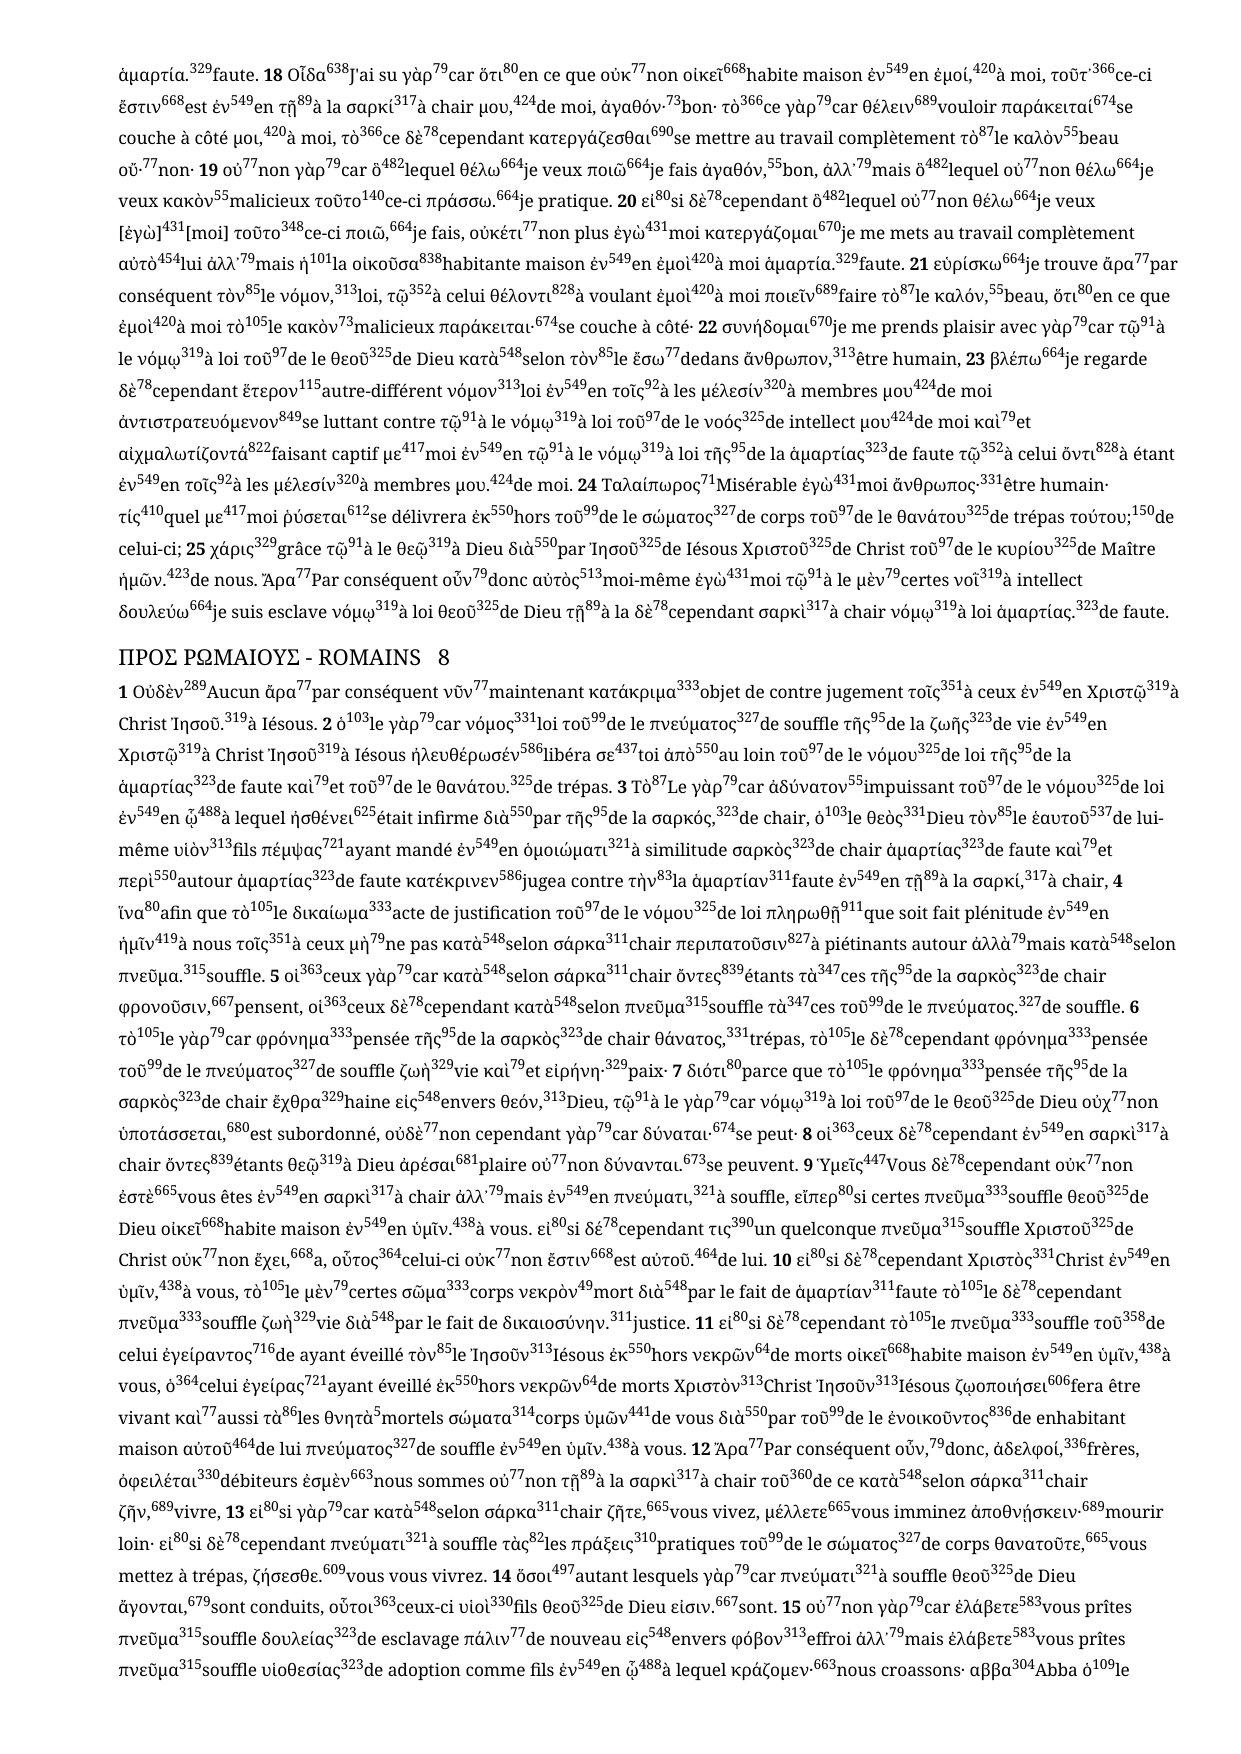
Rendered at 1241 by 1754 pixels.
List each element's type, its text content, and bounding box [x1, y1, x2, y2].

text ΠΡΟΣ ΡΩΜΑΙΟΥΣ - ROMAINS 8 [118, 642, 1181, 672]
text 1 Οὐδὲν289Aucun ἄρα77par conséquent νῦν77maintenant κατάκριμα333objet de contre jugement τοῖς351à ceux ἐν549en Χριστῷ319à Christ Ἰησοῦ.319à Iésous. 2 ὁ103le γὰρ79car νόμος331loi τοῦ99de le πνεύματος327de souffle τῆς95de la ζωῆς323de vie ἐν549en Χριστῷ319à Christ Ἰησοῦ319à Iésous ἠλευθέρωσέν586libéra σε437toi ἀπὸ550au loin τοῦ97de le νόμου325de loi τῆς95de la ἁμαρτίας323de faute καὶ79et τοῦ97de le θανάτου.325de trépas. 3 Τὸ87Le γὰρ79car ἀδύνατον55impuissant τοῦ97de le νόμου325de loi ἐν549en ᾧ488à lequel ἠσθένει625était infirme διὰ550par τῆς95de la σαρκός,323de chair, ὁ103le θεὸς331Dieu τὸν85le ἑαυτοῦ537de lui-même υἱὸν313fils πέμψας721ayant mandé ἐν549en ὁμοιώματι321à similitude σαρκὸς323de chair ἁμαρτίας323de faute καὶ79et περὶ550autour ἁμαρτίας323de faute κατέκρινεν586jugea contre τὴν83la ἁμαρτίαν311faute ἐν549en τῇ89à la σαρκί,317à chair, 4 ἵνα80afin que τὸ105le δικαίωμα333acte de justification τοῦ97de le νόμου325de loi πληρωθῇ911que soit fait plénitude ἐν549en ἡμῖν419à nous τοῖς351à ceux μὴ79ne pas κατὰ548selon σάρκα311chair περιπατοῦσιν827à piétinants autour ἀλλὰ79mais κατὰ548selon πνεῦμα.315souffle. 5 οἱ363ceux γὰρ79car κατὰ548selon σάρκα311chair ὄντες839étants τὰ347ces τῆς95de la σαρκὸς323de chair φρονοῦσιν,667pensent, οἱ363ceux δὲ78cependant κατὰ548selon πνεῦμα315souffle τὰ347ces τοῦ99de le πνεύματος.327de souffle. 6 τὸ105le γὰρ79car φρόνημα333pensée τῆς95de la σαρκὸς323de chair θάνατος,331trépas, τὸ105le δὲ78cependant φρόνημα333pensée τοῦ99de le πνεύματος327de souffle ζωὴ329vie καὶ79et εἰρήνη·329paix· 7 διότι80parce que τὸ105le φρόνημα333pensée τῆς95de la σαρκὸς323de chair ἔχθρα329haine εἰς548envers θεόν,313Dieu, τῷ91à le γὰρ79car νόμῳ319à loi τοῦ97de le θεοῦ325de Dieu οὐχ77non ὑποτάσσεται,680est subordonné, οὐδὲ77non cependant γὰρ79car δύναται·674se peut· 8 οἱ363ceux δὲ78cependant ἐν549en σαρκὶ317à chair ὄντες839étants θεῷ319à Dieu ἀρέσαι681plaire οὐ77non δύνανται.673se peuvent. 9 Ὑμεῖς447Vous δὲ78cependant οὐκ77non ἐστὲ665vous êtes ἐν549en σαρκὶ317à chair ἀλλ᾽79mais ἐν549en πνεύματι,321à souffle, εἴπερ80si certes πνεῦμα333souffle θεοῦ325de Dieu οἰκεῖ668habite maison ἐν549en ὑμῖν.438à vous. εἰ80si δέ78cependant τις390un quelconque πνεῦμα315souffle Χριστοῦ325de Christ οὐκ77non ἔχει,668a, οὗτος364celui-ci οὐκ77non ἔστιν668est αὐτοῦ.464de lui. 10 εἰ80si δὲ78cependant Χριστὸς331Christ ἐν549en ὑμῖν,438à vous, τὸ105le μὲν79certes σῶμα333corps νεκρὸν49mort διὰ548par le fait de ἁμαρτίαν311faute τὸ105le δὲ78cependant πνεῦμα333souffle ζωὴ329vie διὰ548par le fait de δικαιοσύνην.311justice. 11 εἰ80si δὲ78cependant τὸ105le πνεῦμα333souffle τοῦ358de celui ἐγείραντος716de ayant éveillé τὸν85le Ἰησοῦν313Iésous ἐκ550hors νεκρῶν64de morts οἰκεῖ668habite maison ἐν549en ὑμῖν,438à vous, ὁ364celui ἐγείρας721ayant éveillé ἐκ550hors νεκρῶν64de morts Χριστὸν313Christ Ἰησοῦν313Iésous ζῳοποιήσει606fera être vivant καὶ77aussi τὰ86les θνητὰ5mortels σώματα314corps ὑμῶν441de vous διὰ550par τοῦ99de le ἐνοικοῦντος836de enhabitant maison αὐτοῦ464de lui πνεύματος327de souffle ἐν549en ὑμῖν.438à vous. 12 Ἄρα77Par conséquent οὖν,79donc, ἀδελφοί,336frères, ὀφειλέται330débiteurs ἐσμὲν663nous sommes οὐ77non τῇ89à la σαρκὶ317à chair τοῦ360de ce κατὰ548selon σάρκα311chair ζῆν,689vivre, 13 εἰ80si γὰρ79car κατὰ548selon σάρκα311chair ζῆτε,665vous vivez, μέλλετε665vous imminez ἀποθνῄσκειν·689mourir loin· εἰ80si δὲ78cependant πνεύματι321à souffle τὰς82les πράξεις310pratiques τοῦ99de le σώματος327de corps θανατοῦτε,665vous mettez à trépas, ζήσεσθε.609vous vous vivrez. 14 ὅσοι497autant lesquels γὰρ79car πνεύματι321à souffle θεοῦ325de Dieu ἄγονται,679sont conduits, οὗτοι363ceux-ci υἱοὶ330fils θεοῦ325de Dieu εἰσιν.667sont. 15 οὐ77non γὰρ79car ἐλάβετε583vous prîtes πνεῦμα315souffle δουλείας323de esclavage πάλιν77de nouveau εἰς548envers φόβον313effroi ἀλλ᾽79mais ἐλάβετε583vous prîtes πνεῦμα315souffle υἱοθεσίας323de adoption comme fils ἐν549en ᾧ488à lequel κράζομεν·663nous croassons· αββα304Abba ὁ109le πατήρ.337père. 16 αὐτὸ543lui-même τὸ105le πνεῦμα333souffle συμμαρτυρεῖ668témoigne avec τῷ93à le πνεύματι321à souffle ἡμῶν423de nous ὅτι80en ce que ἐσμὲν663nous sommes τέκνα332enfants θεοῦ.325de Dieu. 17 εἰ80si δὲ78cependant τέκνα,332enfants, καὶ77aussi κληρονόμοι·330héritiers· κληρονόμοι330héritiers μὲν79certes θεοῦ,325de Dieu, συγκληρονόμοι70cohéritiers δὲ78cependant Χριστοῦ,325de Christ, εἴπερ80si certes συμπάσχομεν663nous souffrons avec ἵνα80afin que καὶ77aussi συνδοξασθῶμεν.906que nous soyons glorifié avec. 18 Λογίζομαι670Je me calcule γὰρ79car ὅτι80en ce que οὐκ77non ἄξια48dignes τὰ104les παθήματα332passions de souffrances τοῦ97de le νῦν77maintenant καιροῦ325de moment πρὸς548vers τὴν83la μέλλουσαν820imminante δόξαν311gloire ἀποκαλυφθῆναι683être découvert εἰς548envers ἡμᾶς.416nous. 19 ἡ101la γὰρ79car ἀποκαραδοκία329attente sérieuse τῆς95de la κτίσεως323de création τὴν83la ἀποκάλυψιν311découverte τῶν96de les υἱῶν324de fils τοῦ97de le θεοῦ325de Dieu ἀπεκδέχεται.674se attend longuement. 20 τῇ89à la γὰρ79car ματαιότητι317à vanité ἡ101la κτίσις329création ὑπετάγη,600fut subordonné, οὐχ77non ἑκοῦσα69volontiers ἀλλὰ79mais διὰ548par le fait de τὸν346celui ὑποτάξαντα,707ayant subordonné, ἐφ᾽549sur ἑλπίδι317à espérance 21 ὅτι80en ce que καὶ77aussi αὐτὴ540elle-même ἡ101la κτίσις329création ἐλευθερωθήσεται619sera libéré ἀπὸ550au loin τῆς95de la δουλείας323de esclavage τῆς95de la φθορᾶς323de corruption εἰς548envers τὴν83la ἐλευθερίαν311liberté τῆς95de la δόξης323de gloire τῶν98de les τέκνων326de enfants τοῦ97de le θεοῦ.325de Dieu. 22 οἴδαμεν637nous avons su γὰρ79car ὅτι80en ce que πᾶσα285toute ἡ101la κτίσις329création συστενάζει668soupire ensemble καὶ79et συνωδίνει668souffre ensemble les douleurs de l'enfantement ἄχρι552jusqu'à l'extrémité τοῦ358de celui νῦν·77maintenant· 23 οὐ77non μόνον77seulement δέ,78cependant, ἀλλὰ79mais καὶ77aussi αὐτοὶ512nous-mêmes τὴν83la ἀπαρχὴν311prémisse τοῦ99de le πνεύματος327de souffle ἔχοντες,839ayants, ἡμεῖς430nous καὶ77aussi αὐτοὶ512nous-mêmes ἐν549en ἑαυτοῖς508à nous-mêmes στενάζομεν663nous soupirons υἱοθεσίαν311adoption comme fils ἀπεκδεχόμενοι,866se attendants longuement, τὴν83la ἀπολύτρωσιν311rançon intégrale τοῦ99de le σώματος327de corps ἡμῶν.423de nous. 24 τῇ89à la γὰρ79car ἐλπίδι317à espérance ἐσώθημεν·595nous fûmes sauvé· ἐλπὶς329espérance δὲ78cependant βλεπομένη889étante regardée οὐκ77non ἔστιν668est ἐλπίς·329espérance· ὃ482lequel γὰρ79car βλέπει668regarde τίς390un quelconque ἐλπίζει;668espère; 25 εἰ80si δὲ78cependant ὃ482lequel οὐ77non βλέπομεν663nous regardons ἐλπίζομεν,663nous espérons, δι᾽550par ὑπομονῆς323de résistance ἀπεκδεχόμεθα.669nous nous attendons longuement. 26 Ὡσαύτως77De même δὲ78cependant καὶ77aussi τὸ105le πνεῦμα333souffle συναντιλαμβάνεται674se prend contre avec τῇ89à la ἀσθενείᾳ317à infirmité ἡμῶν·423de nous· τὸ87le γὰρ79car τί399quel προσευξώμεθα900que nous nous priions καθὸ77selon que δεῖ668attache de lien οὐκ77non οἴδαμεν,637nous avons su, ἀλλ᾽79mais αὐτὸ543lui-même τὸ105le πνεῦμα333souffle ὑπερεντυγχάνει668intercède au-dessus στεναγμοῖς318à soupirs ἀλαλήτοις·9à inexprimables· 27 ὁ364celui δὲ78cependant ἐραυνῶν840scrutant τὰς242les καρδίας310coeurs οἶδεν642a su τί412quel τὸ105le φρόνημα333pensée τοῦ99de le πνεύματος,327de souffle, ὅτι80en ce que κατὰ548selon θεὸν313Dieu ἐντυγχάνει668intercède ὑπὲρ550au-dessus ἁγίων.64de saints. 28 Οἴδαμεν637Nous avons su δὲ78cependant ὅτι80en ce que τοῖς351à ceux ἀγαπῶσιν827à aimants τὸν85le θεὸν313Dieu πάντα374tous συνεργεῖ668travaille avec εἰς548envers ἀγαθόν,55bon, τοῖς351à ceux κατὰ548selon πρόθεσιν311proposition κλητοῖς37à appelés οὖσιν.827à étants. 29 ὅτι80en ce que οὓς479lesquels προέγνω,586connut avant, καὶ77aussi προώρισεν586prédétermina συμμόρφους52conformes τῆς95de la εἰκόνος323de icône τοῦ97de le υἱοῦ325de fils αὐτοῦ,464de lui, εἰς548envers τὸ348ce εἶναι689être αὐτὸν452lui πρωτότοκον32premier-né ἐν549en πολλοῖς274à nombreux ἀδελφοῖς·318à frères· 30 οὓς479lesquels δὲ78cependant προώρισεν,586prédétermina, τούτους345ceux-ci καὶ77aussi ἐκάλεσεν·586appela· καὶ79et οὓς479lesquels ἐκάλεσεν,586appela, τούτους345ceux-ci καὶ77aussi ἐδικαίωσεν·586justifia· οὓς479lesquels δὲ78cependant ἐδικαίωσεν,586justifia, τούτους345ceux-ci καὶ77aussi ἐδόξασεν.586glorifia. 31 Τί399Quel οὖν79donc ἐροῦμεν601nous dirons πρὸς548vers ταῦτα;347ces-ci; εἰ80si ὁ103le θεὸς331Dieu ὑπὲρ550au-dessus ἡμῶν,423de nous, τίς410quel καθ᾽550contre ἡμῶν;423de nous; 32 ὅς498lequel γε340du moins τοῦ257de le ἰδίου127de en propre υἱοῦ325de fils οὐκ77non ἐφείσατο592se épargna ἀλλ᾽79mais ὑπὲρ550au-dessus ἡμῶν423de nous πάντων383de tous παρέδωκεν586transmit αὐτόν,452lui, πῶς77comment? οὐχὶ77non pas καὶ77aussi σὺν549avec αὐτῷ458à lui τὰ347ces πάντα270tous ἡμῖν419à nous χαρίσεται;612se fera grâce; 33 τίς410quel ἐγκαλέσει606appellera en accusation κατὰ550contre ἐκλεκτῶν64de élus θεοῦ;325de Dieu; θεὸς331Dieu ὁ364celui δικαιῶν·840justifiant· 34 τίς410quel ὁ364celui κατακρινῶν;840jugeant contre; Χριστὸς331Christ [Ἰησοῦς]331[Iésous] ὁ364celui ἀποθανών,721ayant mort loin, μᾶλλον77davantage δὲ78cependant ἐγερθείς,760ayant été éveillé, ὃς498lequel καί77aussi ἐστιν668est ἐν549en δεξιᾷ57à droite τοῦ97de le θεοῦ,325de Dieu, ὃς498lequel καὶ77aussi ἐντυγχάνει668intercède ὑπὲρ550au-dessus ἡμῶν.423de nous. 35 τίς410quel ἡμᾶς416nous χωρίσει606séparera ἀπὸ550au loin τῆς95de la ἀγάπης323de amour τοῦ97de le Χριστοῦ;325de Christ; θλῖψις329oppression ἢ79ou στενοχωρία329étroitesse d'espace ἢ79ou διωγμὸς331poursuite ἢ79ou λιμὸς331famine ἢ79ou γυμνότης329nudité ἢ79ou κίνδυνος331risque ἢ79ou μάχαιρα;329machette; 36 καθὼς77de haut en bas comme γέγραπται654a été graphé ὅτι80en ce que ἕνεκεν552à cause σοῦ442de toi θανατούμεθα675nous sommes mis à trépas ὅλην267toute entière τὴν83la ἡμέραν,311journée, ἐλογίσθημεν595nous fûmes calculé ὡς80comme πρόβατα332brebis σφαγῆς.323de égorgement. 37 ἀλλ᾽79mais ἐν549en τούτοις353à ces-ci πᾶσιν276à tous ὑπερνικῶμεν663nous vainquons au-dessus διὰ550par τοῦ358de celui ἀγαπήσαντος716de ayant aimé ἡμᾶς.416nous. 38 πέπεισμαι650j'ai été persuadé γὰρ79car ὅτι80en ce que οὔτε79ni θάνατος331trépas οὔτε79ni ζωὴ329vie οὔτε79ni ἄγγελοι330anges οὔτε79ni ἀρχαὶ328origines οὔτε79ni ἐνεστῶτα784ayants dressés dedans οὔτε79ni μέλλοντα841imminants οὔτε79ni δυνάμεις328puissances 39 οὔτε79ni ὕψωμα333hauteur οὔτε79ni βάθος333profondeur οὔτε79ni τις285une quelconque κτίσις329création ἑτέρα130autre-différente δυνήσεται612se pourra ἡμᾶς416nous χωρίσαι681séparer ἀπὸ550au loin τῆς95de la ἀγάπης323de amour τοῦ97de le θεοῦ325de Dieu τῆς356de celle ἐν549en Χριστῷ319à Christ Ἰησοῦ319à Iésous τῷ91à le κυρίῳ319à Maître ἡμῶν.423de nous. [118, 676, 1181, 1682]
text 1 Ἢ79Ou ἀγνοεῖτε,665vous méconnaissez, ἀδελφοί,336frères, γινώσκουσιν827à connaissants γὰρ79car νόμον313loi λαλῶ,664je bavarde, ὅτι80en ce que ὁ103le νόμος331loi κυριεύει668maîtrise τοῦ97de le ἀνθρώπου325de être humain ἐφ᾽548sur ὅσον295autant lequel χρόνον313temps ζῇ;668vit; 2 ἡ101la γὰρ79car ὕπανδρος20sous homme γυνὴ329femme τῷ91à le ζῶντι828à vivant ἀνδρὶ319à homme δέδεται654a été attaché de lien νόμῳ·319à loi· ἐὰν80si le cas échéant δὲ78cependant ἀποθάνῃ899que meure loin ὁ103le ἀνήρ,331homme, κατήργηται654a été rendu complètement sans travail ἀπὸ550au loin τοῦ97de le νόμου325de loi τοῦ97de le ἀνδρός.325de homme. 3 ἄρα77par conséquent οὖν79donc ζῶντος834de vivant τοῦ257de le ἀνδρὸς325de homme μοιχαλὶς329adultère χρηματίσει606négociera du besoin ἐὰν80si le cas échéant γένηται905que se devienne ἀνδρὶ319à homme ἑτέρῳ·121à autre-différent· ἐὰν80si le cas échéant δὲ78cependant ἀποθάνῃ899que meure loin ὁ103le ἀνήρ,331homme, ἐλευθέρα45libre ἐστὶν668est ἀπὸ550au loin τοῦ97de le νόμου,325de loi, τοῦ360de ce μὴ77ne pas εἶναι689être αὐτὴν450elle μοιχαλίδα311adultère γενομένην724se ayante devenue ἀνδρὶ319à homme ἑτέρῳ.121à autre-différent. 4 ὥστε,80de sorte que, ἀδελφοί336frères μου,424de moi, καὶ77aussi ὑμεῖς447vous ἐθανατώθητε597vous fûtes mis à trépas τῷ91à le νόμῳ319à loi διὰ550par τοῦ99de le σώματος327de corps τοῦ97de le Χριστοῦ,325de Christ, εἰς548envers τὸ348ce γενέσθαι682se devenir ὑμᾶς436vous ἑτέρῳ,378à autre-différent, τῷ352à celui ἐκ550hors νεκρῶν64de morts ἐγερθέντι,748à ayant été éveillé, ἵνα80afin que καρποφορήσωμεν894que nous colportions du fruit τῷ91à le θεῷ.319à Dieu. 5 ὅτε80lorsque γὰρ79car ἦμεν620nous étions ἐν549en τῇ89à la σαρκί,317à chair, τὰ104les παθήματα332passions de souffrances τῶν94de les ἁμαρτιῶν322de fautes τὰ365ces διὰ550par τοῦ97de le νόμου325de loi ἐνηργεῖτο631se énergisait ἐν549en τοῖς92à les μέλεσιν320à membres ἡμῶν,423de nous, εἰς548envers τὸ348ce καρποφορῆσαι681colporter du fruit τῷ91à le θανάτῳ·319à trépas· 6 νυνὶ77maintenant δὲ78cependant κατηργήθημεν595nous fûmes rendu complètement sans travail ἀπὸ550au loin τοῦ97de le νόμου325de loi ἀποθανόντες720ayants morts loin ἐν549en ᾧ486à lequel κατειχόμεθα,632nous étions tenu de haut en bas, ὥστε80de sorte que δουλεύειν689être esclave ἡμᾶς416nous ἐν549en καινότητι317à nouveauté πνεύματος327de souffle καὶ79et οὐ77non παλαιότητι317à vieillesse γράμματος.327de lettre. 7 Τί399Quel οὖν79donc ἐροῦμεν;601nous dirons; ὁ103le νόμος331loi ἁμαρτία;329faute; μὴ77ne pas γένοιτο·696que se devienne· ἀλλὰ79mais τὴν83la ἁμαρτίαν311faute οὐκ77non ἔγνων582je connus εἰ551si μὴ77ne pas διὰ550par νόμου·325de loi· τήν83la τε79en outre γὰρ79car ἐπιθυμίαν311désir en fureur οὐκ77non ᾔδειν655j'avais su εἰ551si μὴ77ne pas ὁ103le νόμος331loi ἔλεγεν·625disait· οὐκ77non ἐπιθυμήσεις.604tu désireras en fureur. 8 ἀφορμὴν311occasion δὲ78cependant λαβοῦσα719ayante prise ἡ101la ἁμαρτία329faute διὰ550par τῆς95de la ἐντολῆς323de commandement κατειργάσατο592se mit au travail complètement ἐν549en ἐμοὶ420à moi πᾶσαν267toute ἐπιθυμίαν·311désir en fureur· χωρὶς552séparément γὰρ79car νόμου325de loi ἁμαρτία329faute νεκρά.45morte. 9 ἐγὼ431moi δὲ78cependant ἔζων621je vivais χωρὶς552séparément νόμου325de loi ποτέ,77à un moment, ἐλθούσης714de ayante venue δὲ78cependant τῆς95de la ἐντολῆς323de commandement ἡ101la ἁμαρτία329faute ἀνέζησεν,586vécut de bas en haut, 10 ἐγὼ431moi δὲ78cependant ἀπέθανον582je mourus loin καὶ79et εὑρέθη600fut trouvé μοι420à moi ἡ101la ἐντολὴ329commandement ἡ362celle εἰς548envers ζωήν,311vie, αὕτη362celle-ci εἰς548envers θάνατον·313trépas· 11 ἡ101la γὰρ79car ἁμαρτία329faute ἀφορμὴν311occasion λαβοῦσα719ayante prise διὰ550par τῆς95de la ἐντολῆς323de commandement ἐξηπάτησέν586appâta d'excès με417moi καὶ79et δι᾽550par αὐτῆς462de elle ἀπέκτεινεν.586tua catégoriquement. 12 ὥστε80de sorte que ὁ103le μὲν77certes νόμος331loi ἅγιος47saint καὶ79et ἡ101la ἐντολὴ329commandement ἁγία69sainte καὶ79et δικαία69juste καὶ79et ἀγαθή.69bonne. 13 Τὸ105Le οὖν79donc ἀγαθὸν73bon ἐμοὶ420à moi ἐγένετο592se devint θάνατος;331trépas; μὴ77ne pas γένοιτο·696que se devienne· ἀλλ᾽79mais ἡ101la ἁμαρτία,329faute, ἵνα80afin que φανῇ911que soit apparu en lumière ἁμαρτία,329faute, διὰ550par τοῦ99de le ἀγαθοῦ67de bon μοι420à moi κατεργαζομένη865se mettante au travail complètement θάνατον,313trépas, ἵνα80afin que γένηται905que se devienne καθ᾽548selon ὑπερβολὴν311hyperbole ἁμαρτωλὸς45fauteuse ἡ101la ἁμαρτία329faute διὰ550par τῆς95de la ἐντολῆς.323de commandement. 14 Οἴδαμεν637Nous avons su γὰρ79car ὅτι80en ce que ὁ103le νόμος331loi πνευματικός47soufflique ἐστιν,668est, ἐγὼ431moi δὲ78cependant σάρκινός47charnu εἰμι664je suis πεπραμένος813ayant été vendu ὑπὸ548sous τὴν83la ἁμαρτίαν.311faute. 15 ὃ482lequel γὰρ79car κατεργάζομαι670je me mets au travail complètement οὐ77non γινώσκω·664je connais· οὐ77non γὰρ79car ὃ482lequel θέλω664je veux τοῦτο348ce-ci πράσσω,664je pratique, ἀλλ᾽79mais ὃ482lequel μισῶ664je hais τοῦτο348ce-ci ποιῶ.664je fais. 16 εἰ80si δὲ78cependant ὃ482lequel οὐ77non θέλω664je veux τοῦτο348ce-ci ποιῶ,664je fais, σύμφημι664je dis ensemble τῷ91à le νόμῳ319à loi ὅτι80en ce que καλός.71beau. 17 νυνὶ77maintenant δὲ78cependant οὐκέτι77non plus ἐγὼ431moi κατεργάζομαι670je me mets au travail complètement αὐτὸ454lui ἀλλ᾽79mais ἡ362celle ἐνοικοῦσα838enhabitante maison ἐν549en ἐμοὶ420à moi ἁμαρτία.329faute. 18 Οἶδα638J'ai su γὰρ79car ὅτι80en ce que οὐκ77non οἰκεῖ668habite maison ἐν549en ἐμοί,420à moi, τοῦτ᾽366ce-ci ἔστιν668est ἐν549en τῇ89à la σαρκί317à chair μου,424de moi, ἀγαθόν·73bon· τὸ366ce γὰρ79car θέλειν689vouloir παράκειταί674se couche à côté μοι,420à moi, τὸ366ce δὲ78cependant κατεργάζεσθαι690se mettre au travail complètement τὸ87le καλὸν55beau οὔ·77non· 19 οὐ77non γὰρ79car ὃ482lequel θέλω664je veux ποιῶ664je fais ἀγαθόν,55bon, ἀλλ᾽79mais ὃ482lequel οὐ77non θέλω664je veux κακὸν55malicieux τοῦτο140ce-ci πράσσω.664je pratique. 20 εἰ80si δὲ78cependant ὃ482lequel οὐ77non θέλω664je veux [ἐγὼ]431[moi] τοῦτο348ce-ci ποιῶ,664je fais, οὐκέτι77non plus ἐγὼ431moi κατεργάζομαι670je me mets au travail complètement αὐτὸ454lui ἀλλ᾽79mais ἡ101la οἰκοῦσα838habitante maison ἐν549en ἐμοὶ420à moi ἁμαρτία.329faute. 21 εὑρίσκω664je trouve ἄρα77par conséquent τὸν85le νόμον,313loi, τῷ352à celui θέλοντι828à voulant ἐμοὶ420à moi ποιεῖν689faire τὸ87le καλόν,55beau, ὅτι80en ce que ἐμοὶ420à moi τὸ105le κακὸν73malicieux παράκειται·674se couche à côté· 22 συνήδομαι670je me prends plaisir avec γὰρ79car τῷ91à le νόμῳ319à loi τοῦ97de le θεοῦ325de Dieu κατὰ548selon τὸν85le ἔσω77dedans ἄνθρωπον,313être humain, 23 βλέπω664je regarde δὲ78cependant ἕτερον115autre-différent νόμον313loi ἐν549en τοῖς92à les μέλεσίν320à membres μου424de moi ἀντιστρατευόμενον849se luttant contre τῷ91à le νόμῳ319à loi τοῦ97de le νοός325de intellect μου424de moi καὶ79et αἰχμαλωτίζοντά822faisant captif με417moi ἐν549en τῷ91à le νόμῳ319à loi τῆς95de la ἁμαρτίας323de faute τῷ352à celui ὄντι828à étant ἐν549en τοῖς92à les μέλεσίν320à membres μου.424de moi. 24 Ταλαίπωρος71Misérable ἐγὼ431moi ἄνθρωπος·331être humain· τίς410quel με417moi ῥύσεται612se délivrera ἐκ550hors τοῦ99de le σώματος327de corps τοῦ97de le θανάτου325de trépas τούτου;150de celui-ci; 25 χάρις329grâce τῷ91à le θεῷ319à Dieu διὰ550par Ἰησοῦ325de Iésous Χριστοῦ325de Christ τοῦ97de le κυρίου325de Maître ἡμῶν.423de nous. Ἄρα77Par conséquent οὖν79donc αὐτὸς513moi-même ἐγὼ431moi τῷ91à le μὲν79certes νοῒ319à intellect δουλεύω664je suis esclave νόμῳ319à loi θεοῦ325de Dieu τῇ89à la δὲ78cependant σαρκὶ317à chair νόμῳ319à loi ἁμαρτίας.323de faute. [118, 59, 1181, 623]
